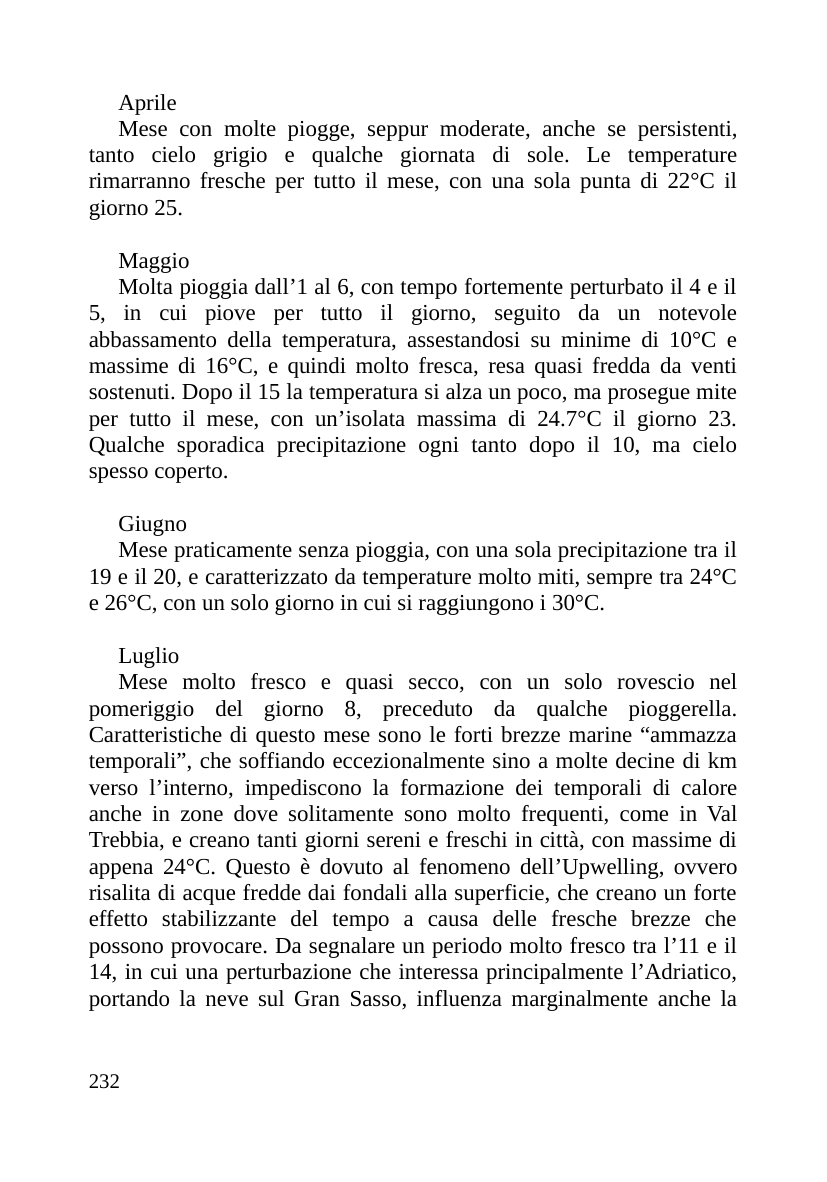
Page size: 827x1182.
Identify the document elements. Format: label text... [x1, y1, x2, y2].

text Mese molto fresco e quasi secco, con un solo rovescio nel pomeriggio del giorno 8, preceduto da qualche pioggerella. Caratteristiche di questo mese sono le forti brezze marine “ammazza temporali”, che soffiando eccezionalmente sino a molte decine di km verso l’interno, impediscono la formazione dei temporali di calore anche in zone dove solitamente sono molto frequenti, come in Val Trebbia, e creano tanti giorni sereni e freschi in città, con massime di appena 24°C. Questo è dovuto al fenomeno dell’Upwelling, ovvero risalita di acque fredde dai fondali alla superficie, che creano un forte effetto stabilizzante del tempo a causa delle fresche brezze che possono provocare. Da segnalare un periodo molto fresco tra l’11 e il 14, in cui una perturbazione che interessa principalmente l’Adriatico, portando la neve sul Gran Sasso, influenza marginalmente anche la [88, 668, 738, 1011]
text Aprile [88, 88, 738, 115]
text Mese praticamente senza pioggia, con una sola precipitazione tra il 19 e il 20, e caratterizzato da temperature molto miti, sempre tra 24°C e 26°C, con un solo giorno in cui si raggiungono i 30°C. [88, 537, 738, 616]
text Molta pioggia dall’1 al 6, con tempo fortemente perturbato il 4 e il 5, in cui piove per tutto il giorno, seguito da un notevole abbassamento della temperatura, assestandosi su minime di 10°C e massime di 16°C, e quindi molto fresca, resa quasi fredda da venti sostenuti. Dopo il 15 la temperatura si alza un poco, ma prosegue mite per tutto il mese, con un’isolata massima di 24.7°C il giorno 23. Qualche sporadica precipitazione ogni tanto dopo il 10, ma cielo spesso coperto. [88, 273, 738, 484]
text Giugno [88, 510, 738, 537]
text Luglio [88, 642, 738, 668]
text Maggio [88, 247, 738, 273]
text Mese con molte piogge, seppur moderate, anche se persistenti, tanto cielo grigio e qualche giornata di sole. Le temperature rimarranno fresche per tutto il mese, con una sola punta di 22°C il giorno 25. [88, 115, 738, 220]
